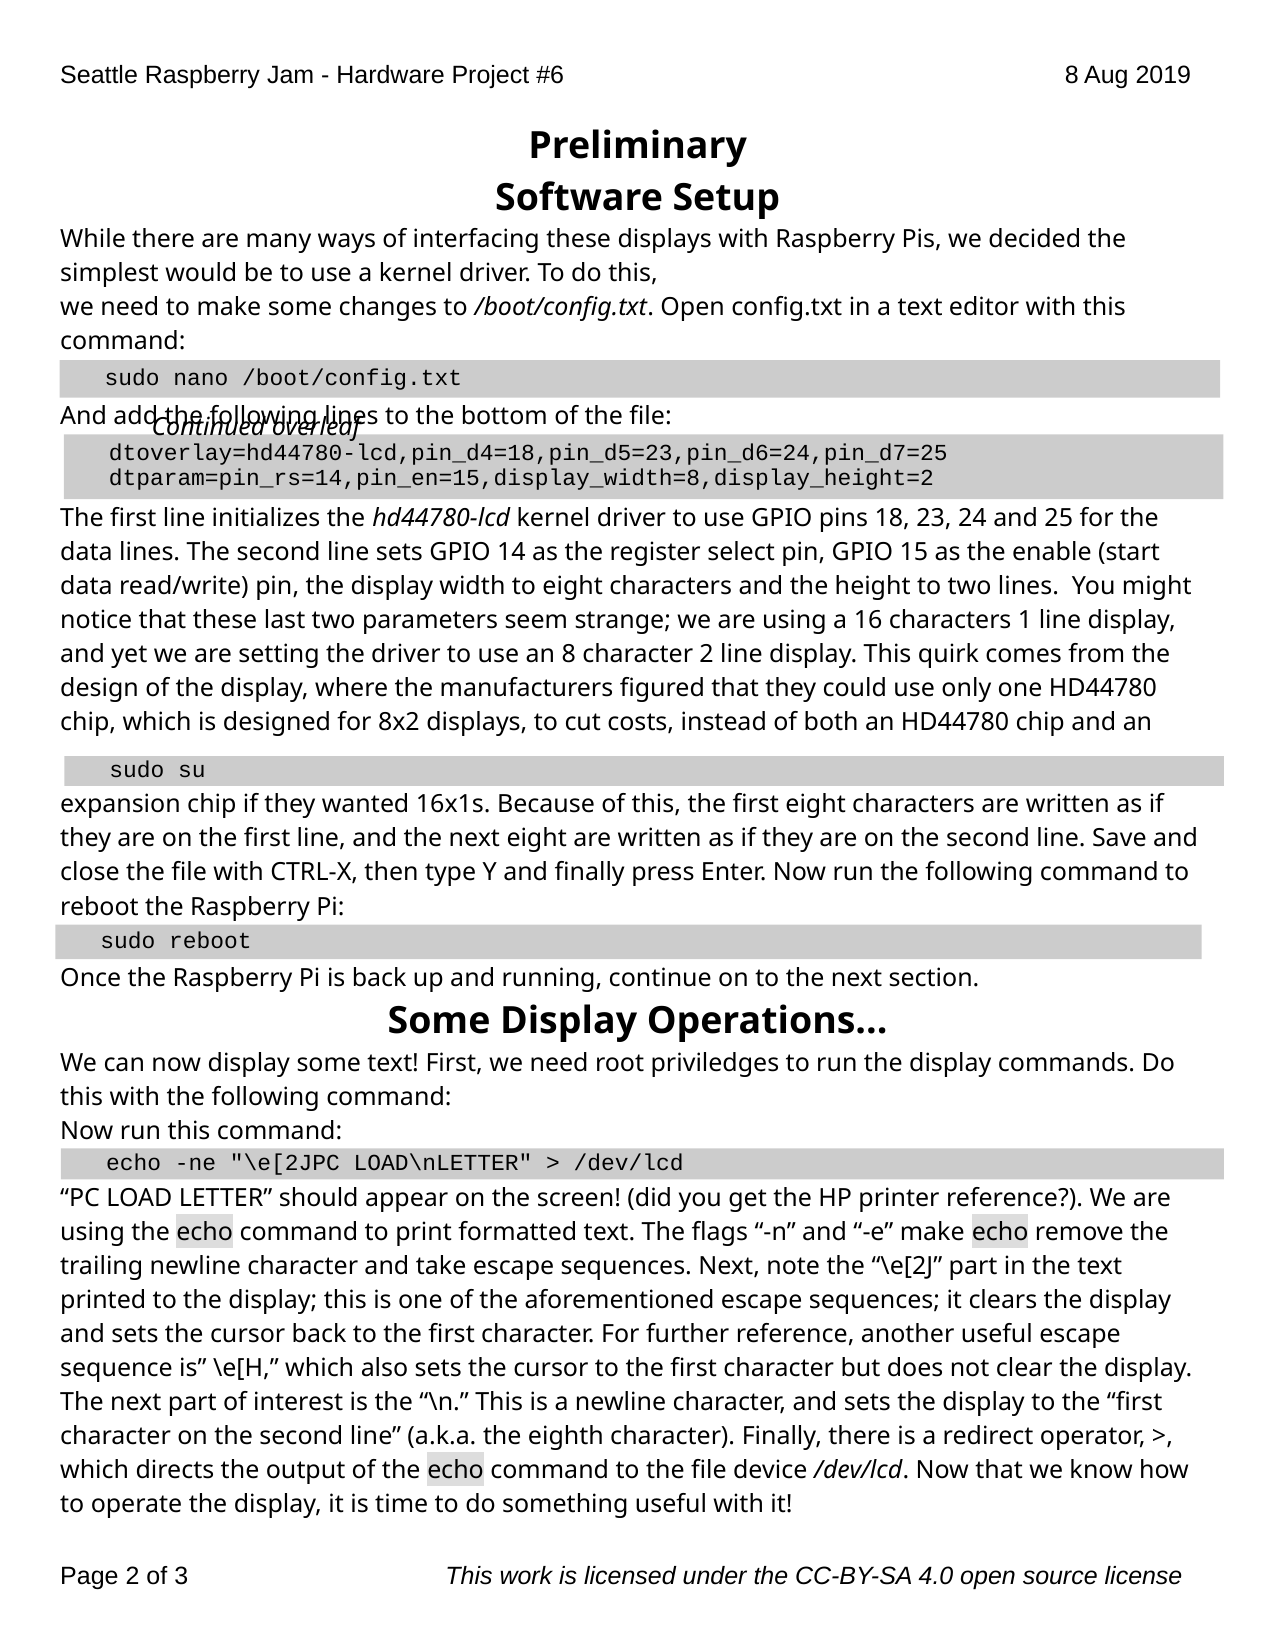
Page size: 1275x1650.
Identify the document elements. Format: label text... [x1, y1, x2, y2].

subtitle Software Setup [60, 170, 1215, 221]
text The first line initializes the hd44780-lcd kernel driver to use GPIO pins 18, 23, 24 and 25 for the data lines. The second line sets GPIO 14 as the register select pin, GPIO 15 as the enable (start data read/write) pin, the display width to eight characters and the height to two lines. You might notice that these last two parameters seem strange; we are using a 16 characters 1 line display, and yet we are setting the driver to use an 8 character 2 line display. This quirk comes from the design of the display, where the manufacturers figured that they could use only one HD44780 chip, which is designed for 8x2 displays, to cut costs, instead of both an HD44780 chip and an expansion chip if they wanted 16x1s. Because of this, the first eight characters are written as if they are on the first line, and the next eight are written as if they are on the second line. Save and close the file with CTRL-X, then type Y and finally press Enter. Now run the following command to reboot the Raspberry Pi: [60, 444, 1215, 922]
text Once the Raspberry Pi is back up and running, continue on to the next section. [60, 934, 1215, 993]
text Now run this command: [60, 1112, 1215, 1147]
text “PC LOAD LETTER” should appear on the screen! (did you get the HP printer reference?). We are using the echo command to print formatted text. The flags “-n” and “-e” make echo remove the trailing newline character and take escape sequences. Next, note the “\e[2J” part in the text printed to the display; this is one of the aforementioned escape sequences; it clears the display and sets the cursor back to the first character. For further reference, another useful escape sequence is” \e[H,” which also sets the cursor to the first character but does not clear the display. The next part of interest is the “\n.” This is a newline character, and sets the display to the “first character on the second line” (a.k.a. the eighth character). Finally, there is a redirect operator, >, which directs the output of the echo command to the file device /dev/lcd. Now that we know how to operate the display, it is time to do something useful with it! [60, 1180, 1215, 1520]
text While there are many ways of interfacing these displays with Raspberry Pis, we decided the simplest would be to use a kernel driver. To do this, [60, 221, 1215, 289]
text we need to make some changes to /boot/config.txt. Open config.txt in a text editor with this command: [60, 289, 1215, 357]
subtitle Preliminary [60, 119, 1215, 170]
text And add the following lines to the bottom of the file: [60, 398, 1215, 432]
text We can now display some text! First, we need root priviledges to run the display commands. Do this with the following command: [60, 1044, 1215, 1112]
subtitle Some Display Operations... [60, 993, 1215, 1044]
